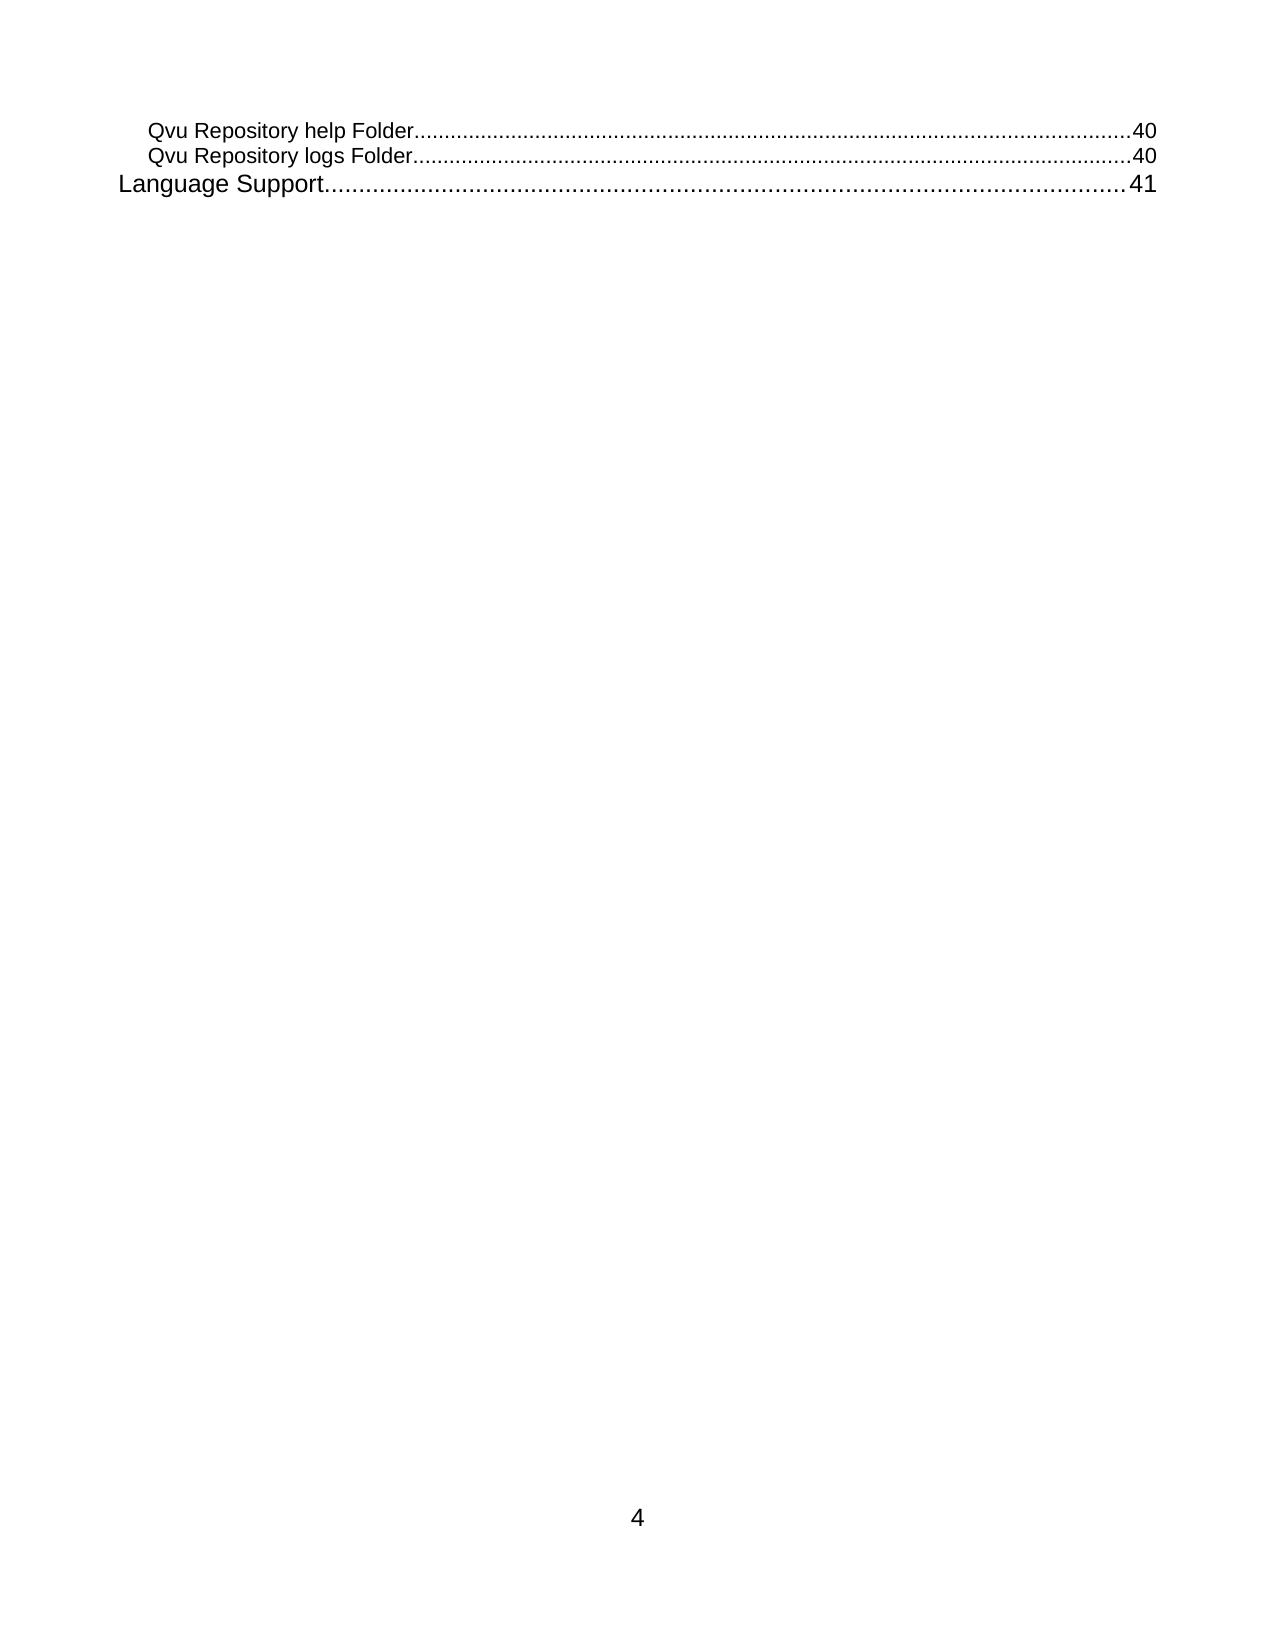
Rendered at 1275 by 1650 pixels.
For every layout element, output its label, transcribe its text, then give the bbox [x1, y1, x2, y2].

text Language Support 41 [118, 168, 1157, 197]
text Qvu Repository logs Folder 40 [148, 143, 1157, 168]
text Qvu Repository help Folder 40 [148, 118, 1157, 143]
